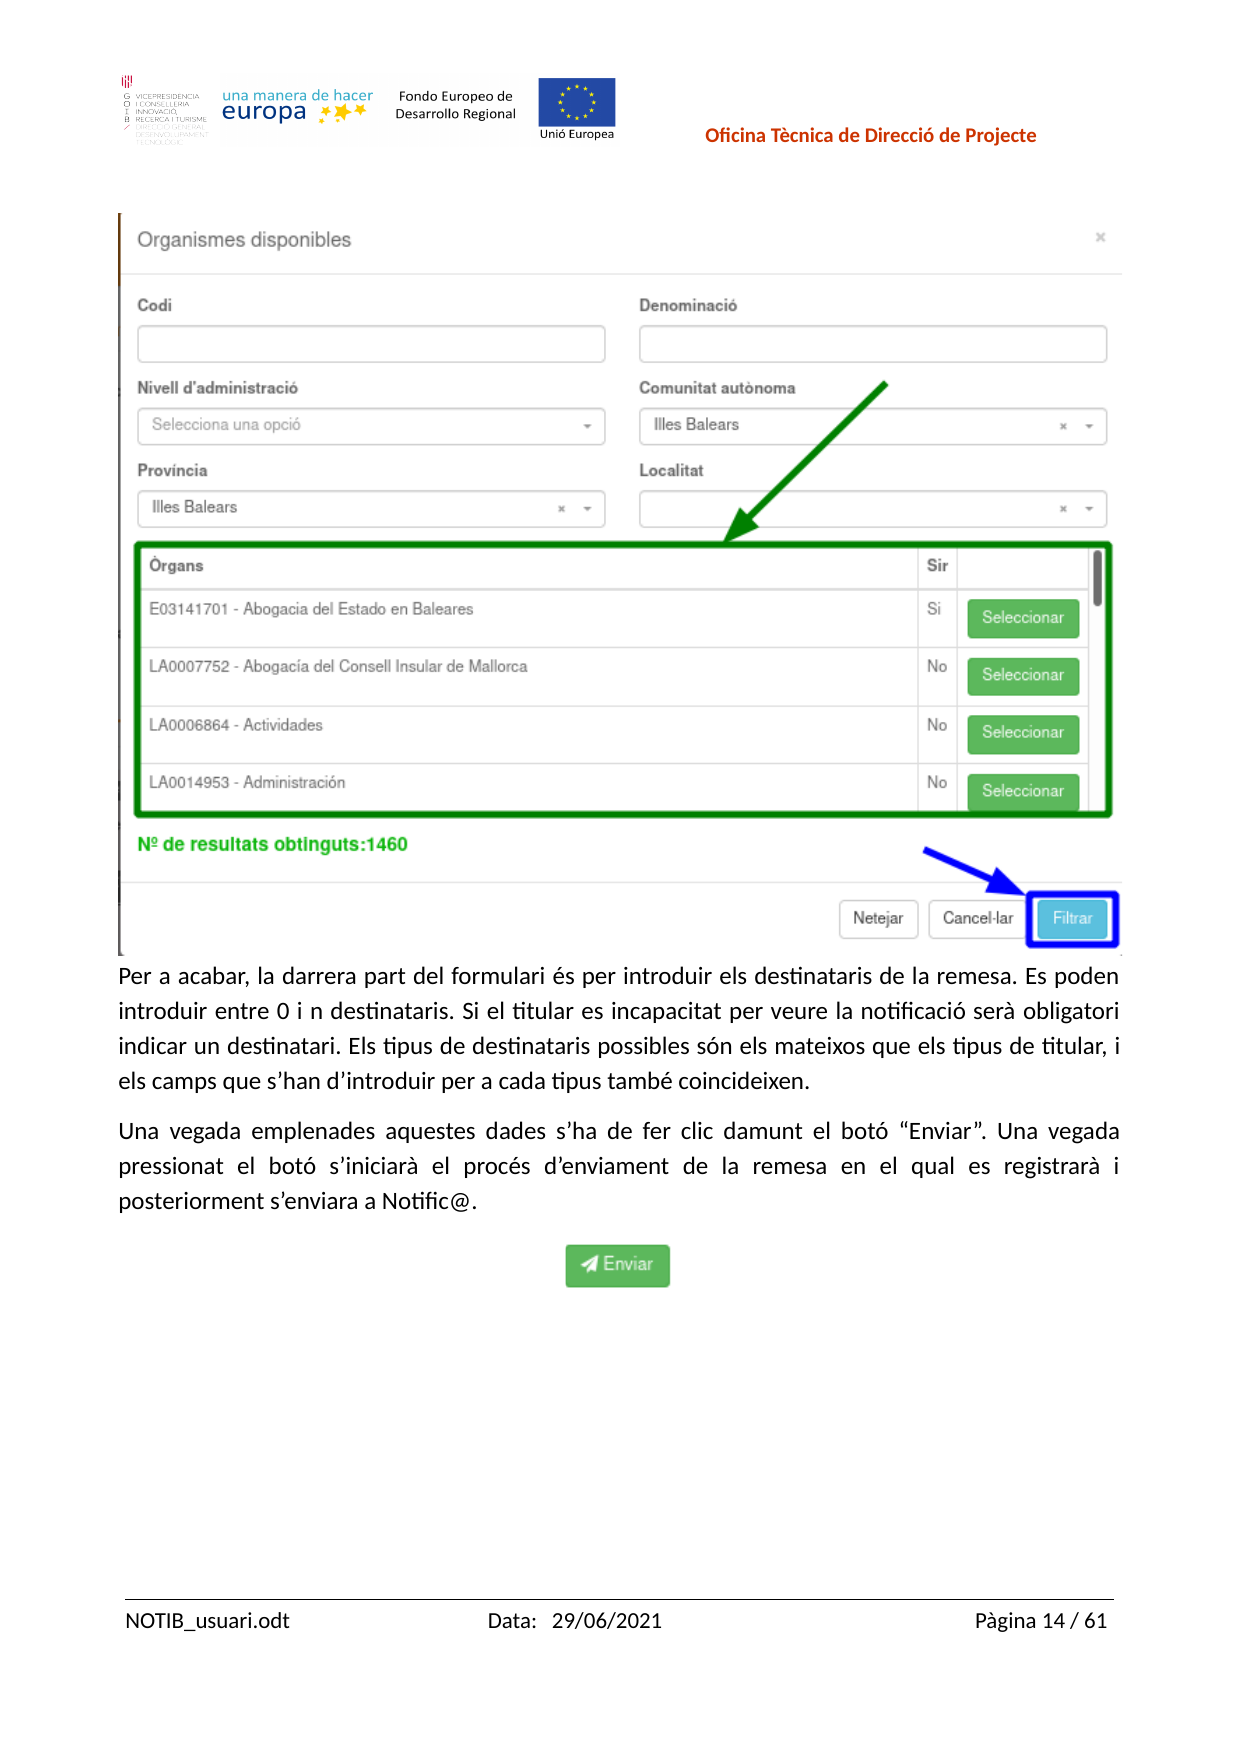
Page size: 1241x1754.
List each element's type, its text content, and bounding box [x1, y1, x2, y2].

picture [565, 1234, 675, 1294]
picture [118, 73, 213, 147]
text Per a acabar, la darrera part del formulari és per introduir els destinataris de la remesa. Es poden introduir entre 0 i n destinataris. Si el titular es incapacitat per veure la notificació serà obligatori indicar un destinatari. Els tipus de destinataris possibles són els mateixos que els tipus de titular, i els camps que s’han d’introduir per a cada tipus també coincideixen. [118, 956, 1122, 1096]
text Una vegada emplenades aquestes dades s’ha de fer clic damunt el botó “Enviar”. Una vegada pressionat el botó s’iniciarà el procés d’enviament de la remesa en el qual es registrarà i posteriorment s’enviara a Notific@. [118, 1115, 1122, 1215]
picture [118, 213, 1123, 956]
picture [219, 73, 621, 147]
